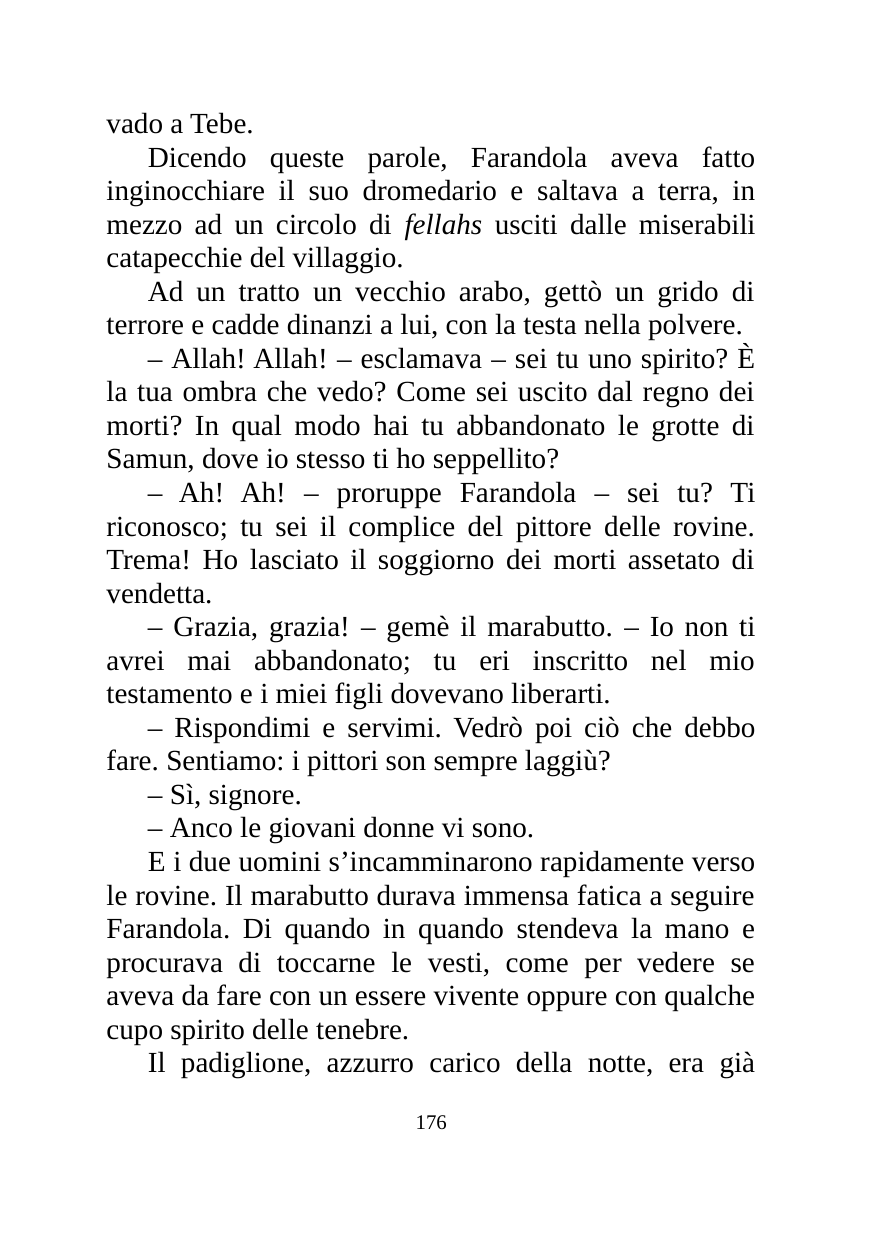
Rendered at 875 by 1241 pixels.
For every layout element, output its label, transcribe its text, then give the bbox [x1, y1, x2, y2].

text – Sì, signore. [106, 777, 756, 811]
text Dicendo queste parole, Farandola aveva fatto inginocchiare il suo dromedario e saltava a terra, in mezzo ad un circolo di fellahs usciti dalle miserabili catapecchie del villaggio. [106, 140, 756, 274]
text – Rispondimi e servimi. Vedrò poi ciò che debbo fare. Sentiamo: i pittori son sempre laggiù? [106, 710, 756, 777]
text vado a Tebe. [106, 106, 756, 140]
text Ad un tratto un vecchio arabo, gettò un grido di terrore e cadde dinanzi a lui, con la testa nella polvere. [106, 274, 756, 341]
text Il padiglione, azzurro carico della notte, era già [106, 1045, 756, 1079]
text – Allah! Allah! – esclamava – sei tu uno spirito? È la tua ombra che vedo? Come sei uscito dal regno dei morti? In qual modo hai tu abbandonato le grotte di Samun, dove io stesso ti ho seppellito? [106, 341, 756, 475]
text – Ah! Ah! – proruppe Farandola – sei tu? Ti riconosco; tu sei il complice del pittore delle rovine. Trema! Ho lasciato il soggiorno dei morti assetato di vendetta. [106, 475, 756, 609]
text – Grazia, grazia! – gemè il marabutto. – Io non ti avrei mai abbandonato; tu eri inscritto nel mio testamento e i miei figli dovevano liberarti. [106, 609, 756, 710]
text – Anco le giovani donne vi sono. [106, 811, 756, 844]
text E i due uomini s’incamminarono rapidamente verso le rovine. Il marabutto durava immensa fatica a seguire Farandola. Di quando in quando stendeva la mano e procurava di toccarne le vesti, come per vedere se aveva da fare con un essere vivente oppure con qualche cupo spirito delle tenebre. [106, 844, 756, 1045]
